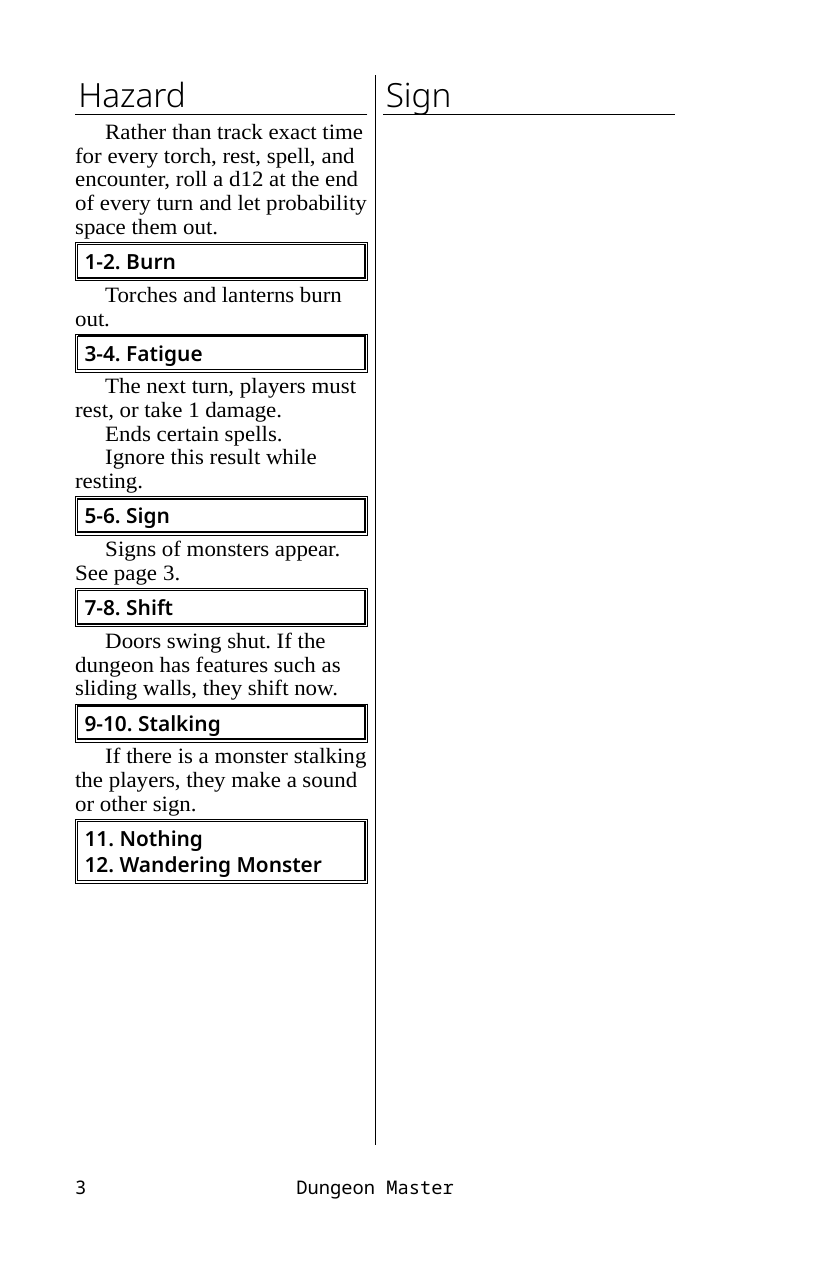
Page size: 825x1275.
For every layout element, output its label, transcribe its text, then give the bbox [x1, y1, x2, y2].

text Torches and lanterns burn out. [75, 283, 367, 331]
subtitle Hazard [75, 75, 367, 114]
subtitle 9-10. Stalking [78, 707, 364, 738]
text Ignore this result while resting. [75, 446, 367, 493]
subtitle 11. Nothing [78, 822, 364, 845]
subtitle 12. Wandering Monster [78, 845, 364, 880]
subtitle 3-4. Fatigue [78, 337, 364, 369]
subtitle Sign [382, 75, 675, 114]
text Rather than track exact time for every torch, rest, spell, and encounter, roll a d12 at the end of every turn and let probability space them out. [75, 120, 367, 239]
text Ends certain spells. [75, 422, 367, 446]
text Signs of monsters appear. See page 3. [75, 538, 367, 585]
text Doors swing shut. If the dungeon has features such as sliding walls, they shift now. [75, 629, 367, 701]
text The next turn, players must rest, or take 1 damage. [75, 375, 367, 422]
text If there is a monster stalking the players, they make a sound or other sign. [75, 745, 367, 816]
